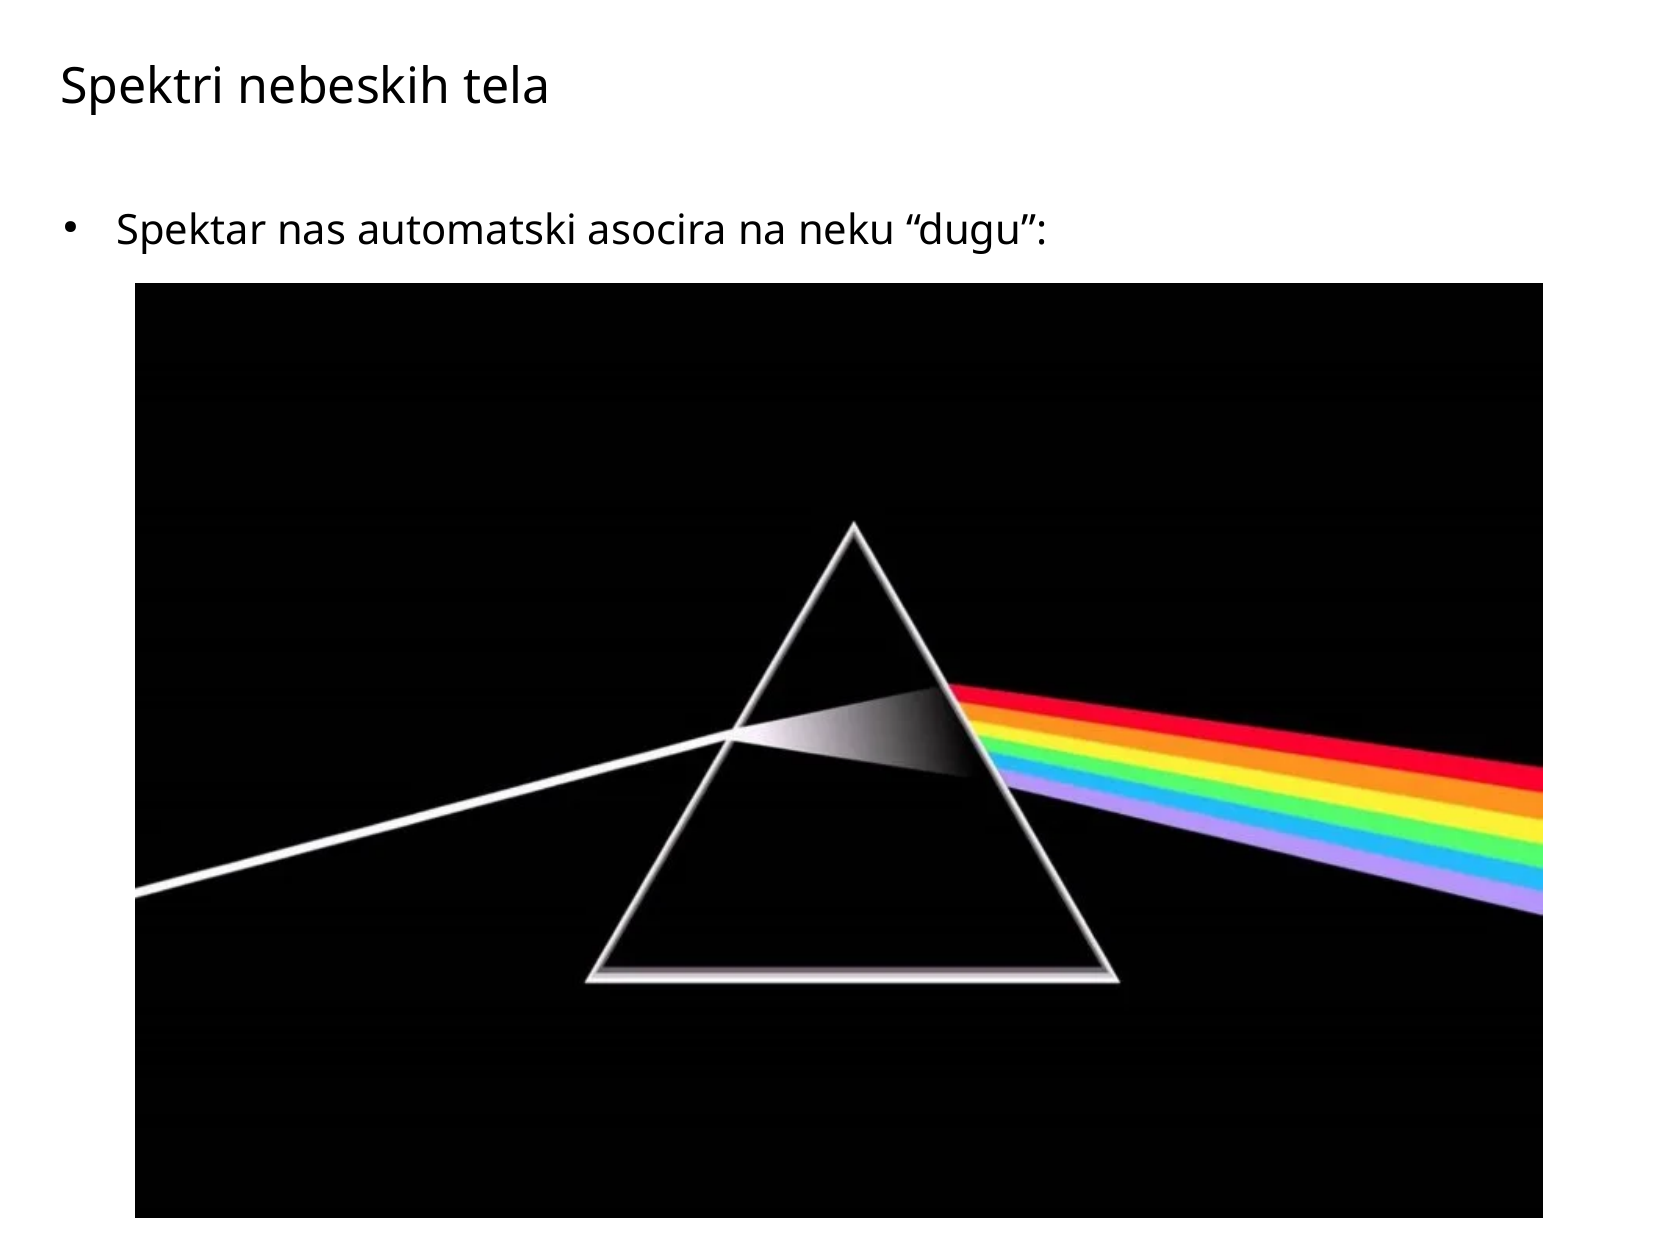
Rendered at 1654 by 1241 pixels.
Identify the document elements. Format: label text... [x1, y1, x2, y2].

picture [135, 283, 1543, 1218]
title Spektri nebeskih tela [59, 17, 1648, 150]
list Spektar nas automatski asocira na neku “dugu”: [45, 199, 1635, 1173]
